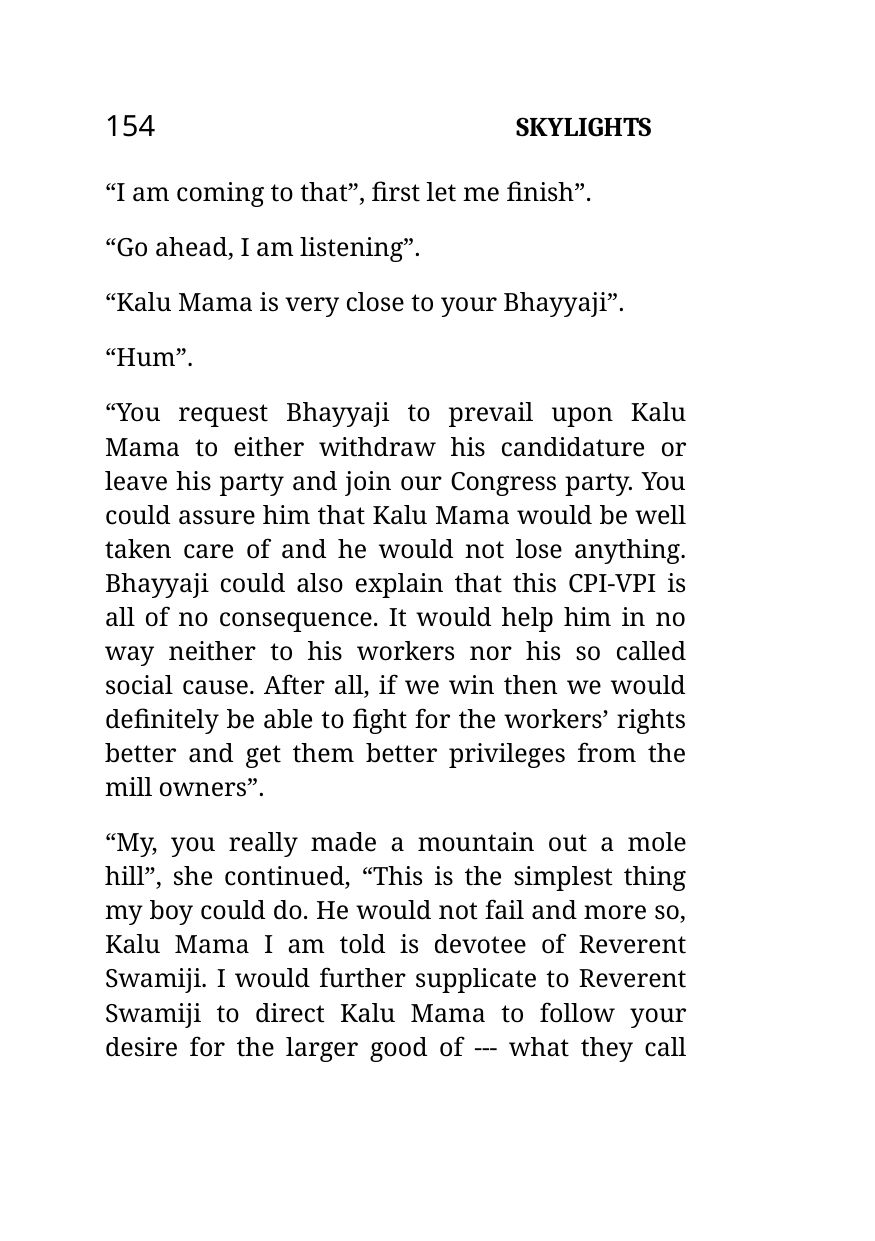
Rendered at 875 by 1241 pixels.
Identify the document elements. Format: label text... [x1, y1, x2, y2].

text “Hum”. [105, 340, 687, 374]
text “You request Bhayyaji to prevail upon Kalu Mama to either withdraw his candidature or leave his party and join our Congress party. You could assure him that Kalu Mama would be well taken care of and he would not lose anything. Bhayyaji could also explain that this CPI-VPI is all of no consequence. It would help him in no way neither to his workers nor his so called social cause. After all, if we win then we would definitely be able to fight for the workers’ rights better and get them better privileges from the mill owners”. [105, 395, 687, 804]
text “Kalu Mama is very close to your Bhayyaji”. [105, 285, 687, 319]
text “Go ahead, I am listening”. [105, 230, 687, 264]
text “My, you really made a mountain out a mole hill”, she continued, “This is the simplest thing my boy could do. He would not fail and more so, Kalu Mama I am told is devotee of Reverent Swamiji. I would further supplicate to Reverent Swamiji to direct Kalu Mama to follow your desire for the larger good of --- what they call [105, 825, 687, 1063]
text “I am coming to that”, first let me finish”. [105, 175, 687, 209]
